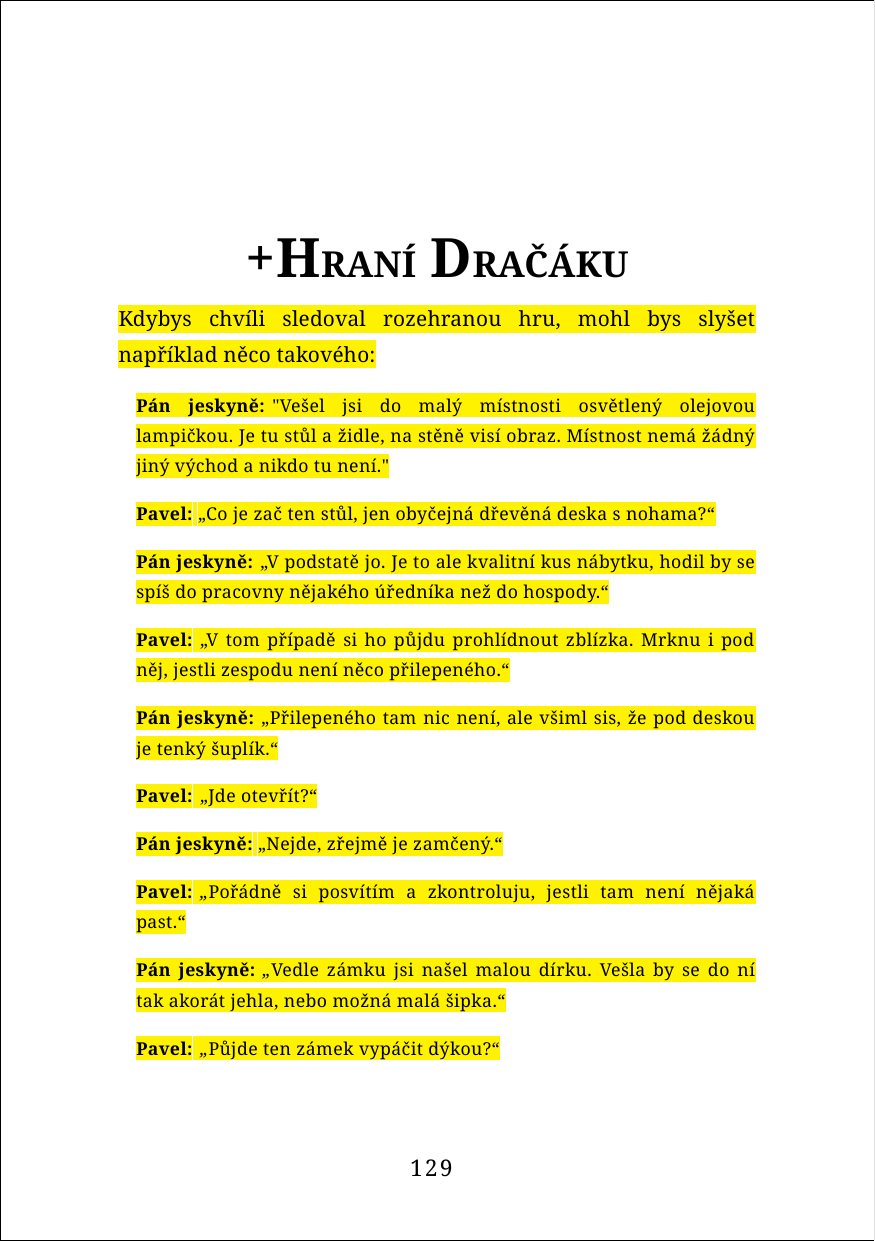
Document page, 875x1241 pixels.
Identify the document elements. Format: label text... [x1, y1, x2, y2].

text Pavel: „V tom případě si ho půjdu prohlídnout zblízka. Mrknu i pod něj, jestli zespodu není něco přilepeného.“ [136, 628, 756, 682]
subtitle +Hraní Dračáku [118, 219, 756, 293]
text Pán jeskyně: „Vedle zámku jsi našel malou dírku. Vešla by se do ní tak akorát jehla, nebo možná malá šipka.“ [136, 958, 756, 1012]
text Pán jeskyně: "Vešel jsi do malý místnosti osvětlený olejovou lampičkou. Je tu stůl a židle, na stěně visí obraz. Místnost nemá žádný jiný východ a nikdo tu není." [136, 393, 756, 478]
text Kdybys chvíli sledoval rozehranou hru, mohl bys slyšet například něco takového: [118, 304, 756, 368]
text Pavel: „Co je zač ten stůl, jen obyčejná dřevěná deska s nohama?“ [136, 502, 756, 526]
text Pán jeskyně: „Nejde, zřejmě je zamčený.“ [136, 832, 756, 856]
text Pán jeskyně: „V podstatě jo. Je to ale kvalitní kus nábytku, hodil by se spíš do pracovny nějakého úředníka než do hospody.“ [136, 549, 756, 604]
text Pavel: „Půjde ten zámek vypáčit dýkou?“ [136, 1036, 756, 1060]
text Pavel: „Jde otevřít?“ [136, 784, 756, 808]
text Pán jeskyně: „Přilepeného tam nic není, ale všiml sis, že pod deskou je tenký šuplík.“ [136, 706, 756, 760]
text Pavel: „Pořádně si posvítím a zkontroluju, jestli tam není nějaká past.“ [136, 880, 756, 934]
